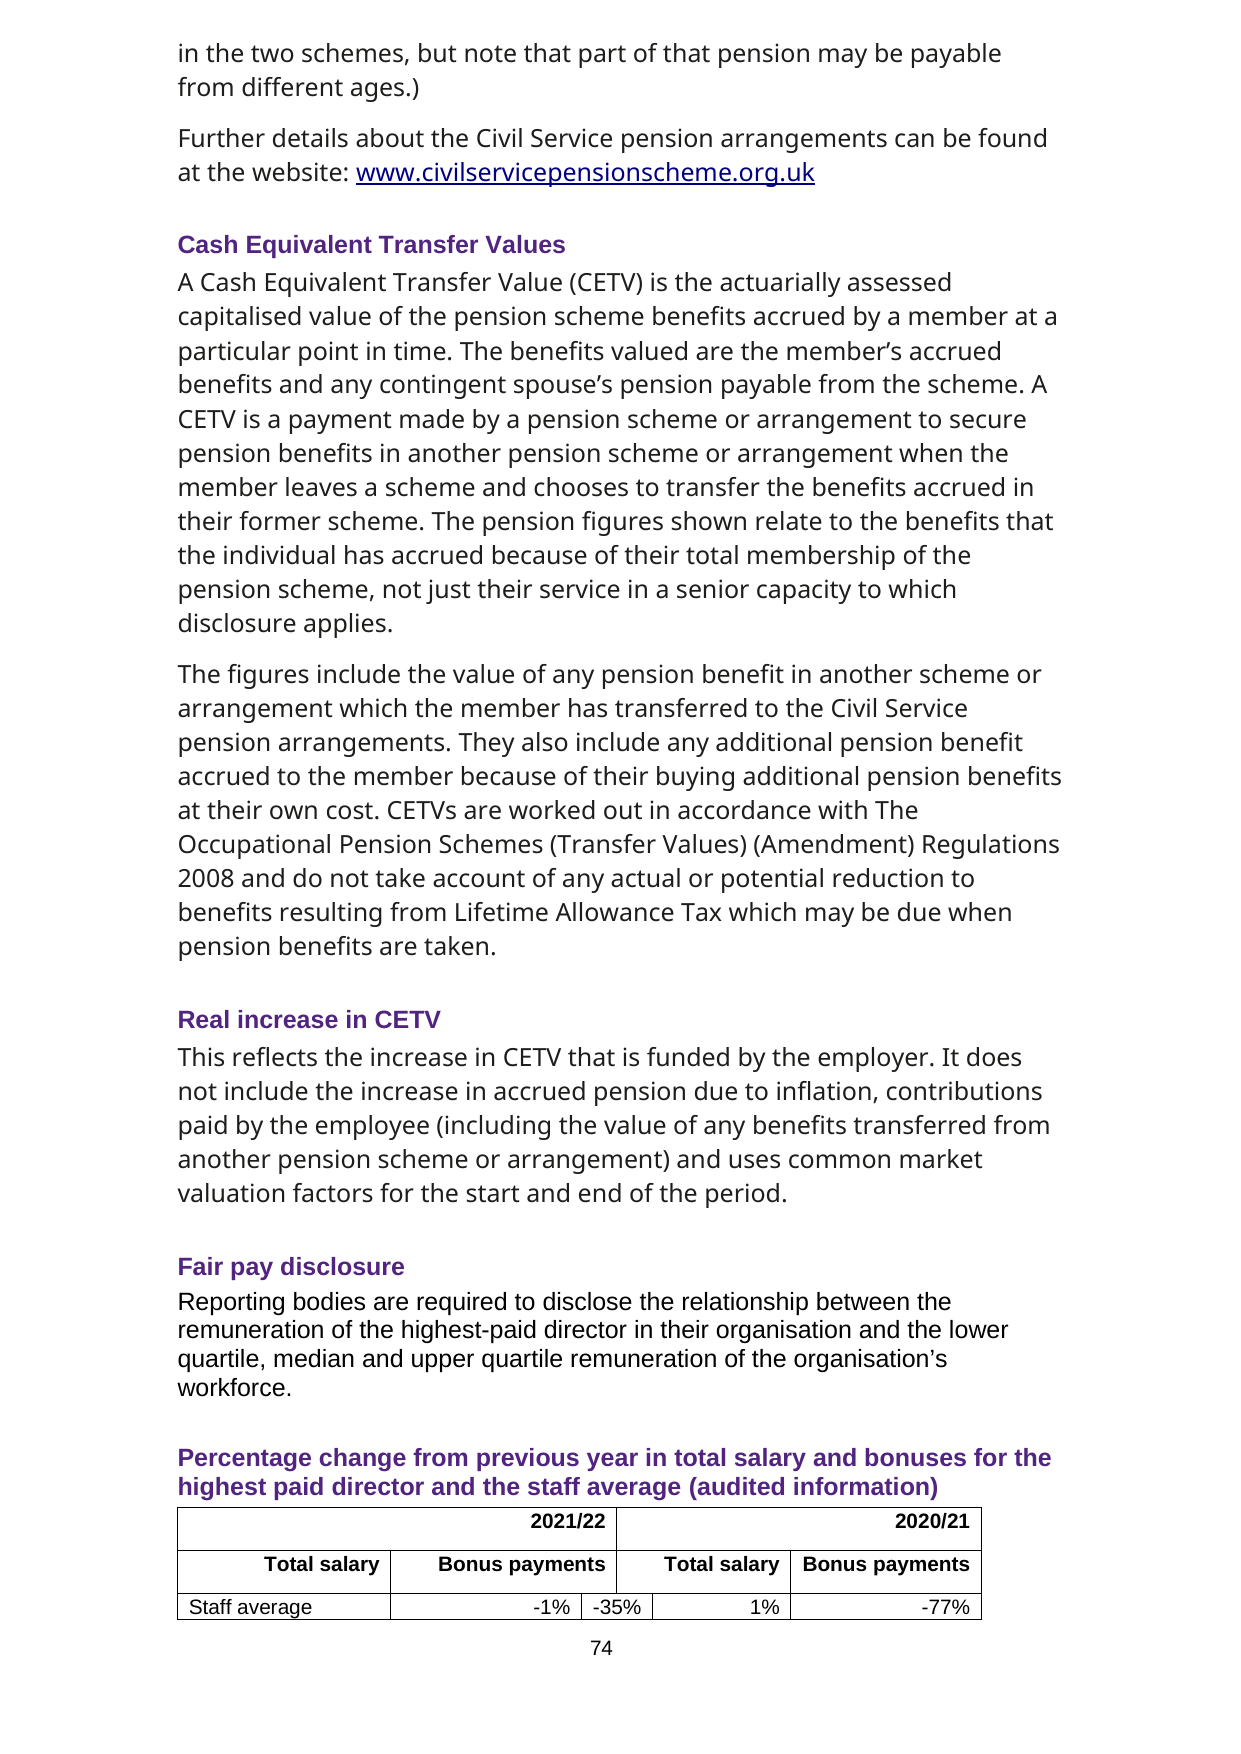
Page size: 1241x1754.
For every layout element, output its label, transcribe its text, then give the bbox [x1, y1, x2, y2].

table_cell Bonus payments [791, 1551, 981, 1593]
table_cell Bonus payments [391, 1551, 616, 1593]
text Further details about the Civil Service pension arrangements can be found at the website: www.civilservicepensionscheme.org.uk [177, 120, 1063, 188]
table_cell Total salary [178, 1551, 390, 1593]
text This reflects the increase in CETV that is funded by the employer. It does not include the increase in accrued pension due to inflation, contributions paid by the employee (including the value of any benefits transferred from another pension scheme or arrangement) and uses common market valuation factors for the start and end of the period. [177, 1039, 1063, 1210]
table_cell -77% [791, 1594, 981, 1619]
table_cell -35% [582, 1594, 652, 1619]
table_cell Total salary [617, 1551, 790, 1593]
subtitle Real increase in CETV [177, 1004, 1063, 1033]
subtitle Cash Equivalent Transfer Values [177, 230, 1063, 259]
table_cell Staff average [178, 1594, 390, 1619]
subtitle Fair pay disclosure [177, 1252, 1063, 1280]
table_header 2020/21 [617, 1508, 981, 1550]
table_cell 1% [653, 1594, 790, 1619]
text A Cash Equivalent Transfer Value (CETV) is the actuarially assessed capitalised value of the pension scheme benefits accrued by a member at a particular point in time. The benefits valued are the member’s accrued benefits and any contingent spouse’s pension payable from the scheme. A CETV is a payment made by a pension scheme or arrangement to secure pension benefits in another pension scheme or arrangement when the member leaves a scheme and chooses to transfer the benefits accrued in their former scheme. The pension figures shown relate to the benefits that the individual has accrued because of their total membership of the pension scheme, not just their service in a senior capacity to which disclosure applies. [177, 265, 1063, 640]
table_cell -1% [391, 1594, 581, 1619]
table_header 2021/22 [178, 1508, 616, 1550]
text The figures include the value of any pension benefit in another scheme or arrangement which the member has transferred to the Civil Service pension arrangements. They also include any additional pension benefit accrued to the member because of their buying additional pension benefits at their own cost. CETVs are worked out in accordance with The Occupational Pension Schemes (Transfer Values) (Amendment) Regulations 2008 and do not take account of any actual or potential reduction to benefits resulting from Lifetime Allowance Tax which may be due when pension benefits are taken. [177, 656, 1063, 963]
subtitle Percentage change from previous year in total salary and bonuses for the highest paid director and the staff average (audited information) [177, 1443, 1063, 1501]
text in the two schemes, but note that part of that pension may be payable from different ages.) [177, 35, 1063, 103]
text Reporting bodies are required to disclose the relationship between the remuneration of the highest-paid director in their organisation and the lower quartile, median and upper quartile remuneration of the organisation’s workforce. [177, 1287, 1063, 1402]
